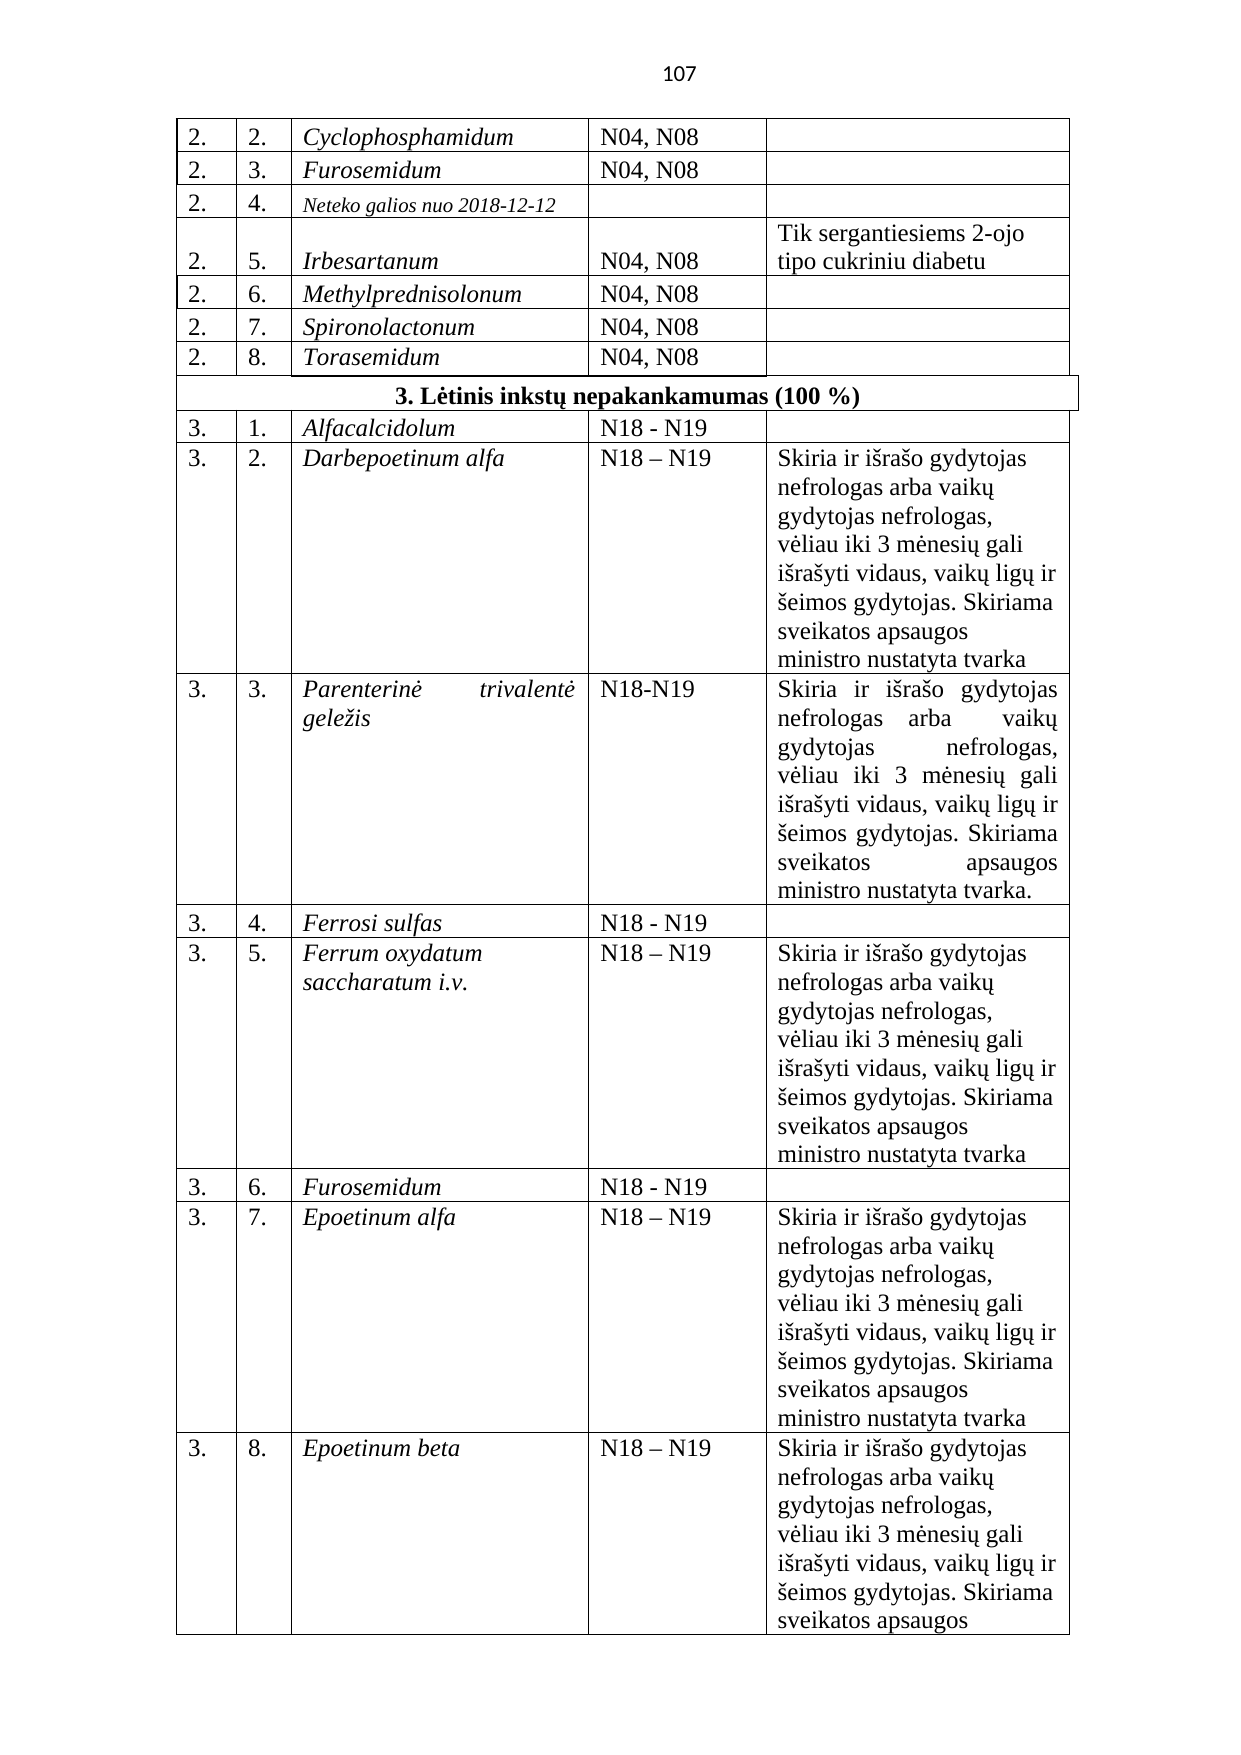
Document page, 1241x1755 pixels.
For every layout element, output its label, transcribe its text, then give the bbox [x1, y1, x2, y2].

table_cell [1099, 673, 1103, 904]
table_cell [1109, 442, 1123, 673]
table_cell [1074, 1168, 1079, 1201]
table_cell [1099, 375, 1103, 409]
table_cell [1074, 118, 1079, 151]
table_cell [767, 276, 1069, 308]
table_cell [1074, 1201, 1079, 1432]
table_cell [1088, 341, 1093, 375]
table_cell [1088, 1432, 1093, 1634]
table_cell [1099, 275, 1103, 308]
table_cell [1084, 904, 1088, 937]
table_cell [1074, 1432, 1079, 1634]
table_cell [1103, 275, 1109, 308]
table_cell [1074, 184, 1079, 217]
table_cell [1103, 904, 1109, 937]
table_cell N18 - N19 [589, 905, 766, 937]
table_cell 4. [237, 185, 291, 217]
table_cell [1099, 217, 1103, 275]
table_cell 2. [237, 443, 291, 673]
table_cell 3. [237, 674, 291, 904]
table_cell [1109, 937, 1123, 1168]
table_cell [1093, 217, 1099, 275]
table_cell [1103, 217, 1109, 275]
table_cell [1093, 275, 1099, 308]
table_cell 2. [177, 185, 236, 217]
table_cell [1088, 442, 1093, 673]
table_cell [1079, 1201, 1083, 1432]
table_cell [1088, 937, 1093, 1168]
table_cell [1103, 937, 1109, 1168]
table_cell Methylprednisolonum [292, 276, 588, 308]
table_cell Neteko galios nuo 2018-12-12 [292, 185, 588, 217]
table_cell [1074, 341, 1079, 375]
table_cell 3. Lėtinis inkstų nepakankamumas (100 %) [177, 376, 1078, 409]
table_cell [1088, 673, 1093, 904]
table_cell [1074, 151, 1079, 184]
table_cell Furosemidum [292, 1169, 588, 1201]
table_cell N04, N08 [589, 276, 766, 308]
table_cell [1074, 904, 1079, 937]
table_cell [1084, 151, 1088, 184]
table_cell 2. [178, 119, 236, 151]
table_cell 8. [237, 1433, 291, 1634]
table_cell N18 - N19 [589, 411, 766, 442]
table_cell N04, N08 [589, 218, 766, 275]
table_cell Cyclophosphamidum [292, 119, 588, 151]
table_cell [1079, 375, 1083, 409]
table_cell [1093, 1432, 1099, 1634]
table_cell [767, 185, 1069, 217]
table_cell [1088, 217, 1093, 275]
table_cell [1084, 937, 1088, 1168]
table_cell 3. [177, 1202, 236, 1432]
table_cell [1093, 375, 1099, 409]
table_cell [1088, 1201, 1093, 1432]
table_cell Skiria ir išrašo gydytojas nefrologas arba vaikų gydytojas nefrologas, vėliau iki 3 mėnesių gali išrašyti vidaus, vaikų ligų ir šeimos gydytojas. Skiriama sveikatos apsaugos [767, 1433, 1069, 1634]
table_cell [1088, 118, 1093, 151]
table_cell 3. [177, 905, 236, 937]
table_cell [1088, 410, 1093, 442]
table_cell [1079, 341, 1083, 375]
table_cell [1084, 442, 1088, 673]
table_cell [1079, 937, 1083, 1168]
table_cell [1103, 341, 1109, 375]
table_cell Alfacalcidolum [292, 411, 588, 442]
table_cell [1079, 151, 1083, 184]
table_cell Skiria ir išrašo gydytojas nefrologas arba vaikų gydytojas nefrologas, vėliau iki 3 mėnesių gali išrašyti vidaus, vaikų ligų ir šeimos gydytojas. Skiriama sveikatos apsaugos ministro nustatyta tvarka [767, 938, 1069, 1168]
table_cell 6. [237, 1169, 291, 1201]
table_cell [1084, 184, 1088, 217]
table_cell [1109, 1201, 1123, 1432]
table_cell 3. [177, 443, 236, 673]
table_cell [1093, 341, 1099, 375]
table_cell 2. [177, 342, 236, 375]
table_cell 2. [237, 119, 291, 151]
table_cell [1099, 118, 1103, 151]
table_cell 2. [177, 309, 236, 341]
table_cell N04, N08 [589, 119, 766, 151]
table_cell 7. [237, 1202, 291, 1432]
table_cell Spironolactonum [292, 309, 588, 341]
table_cell [1084, 308, 1088, 341]
table_cell [1084, 673, 1088, 904]
table_cell Skiria ir išrašo gydytojas nefrologas arba vaikų gydytojas nefrologas, vėliau iki 3 mėnesių gali išrašyti vidaus, vaikų ligų ir šeimos gydytojas. Skiriama sveikatos apsaugos ministro nustatyta tvarka. [767, 674, 1069, 904]
table_cell [1079, 217, 1083, 275]
table_cell [1079, 410, 1083, 442]
table_cell N04, N08 [589, 342, 766, 375]
table_cell [1079, 308, 1083, 341]
table_cell [1093, 308, 1099, 341]
table_cell 2. [178, 152, 236, 184]
table_cell 3. [177, 1433, 236, 1634]
table_cell N18-N19 [589, 674, 766, 904]
table_cell [1093, 1201, 1099, 1432]
table_cell [1093, 184, 1099, 217]
table_cell 2. [178, 276, 236, 308]
table_cell [1103, 673, 1109, 904]
table_cell [1088, 904, 1093, 937]
table_cell [1109, 673, 1123, 904]
table_cell [1109, 217, 1123, 275]
table_cell Skiria ir išrašo gydytojas nefrologas arba vaikų gydytojas nefrologas, vėliau iki 3 mėnesių gali išrašyti vidaus, vaikų ligų ir šeimos gydytojas. Skiriama sveikatos apsaugos ministro nustatyta tvarka [767, 443, 1069, 673]
table_cell [1084, 1201, 1088, 1432]
table_cell 3. [177, 1169, 236, 1201]
table_cell Torasemidum [292, 342, 588, 375]
table_cell Irbesartanum [292, 218, 588, 275]
table_cell [1099, 341, 1103, 375]
table_cell [767, 119, 1069, 151]
table_cell [1074, 673, 1079, 904]
table_cell [1093, 904, 1099, 937]
table_cell [1099, 442, 1103, 673]
table_cell 2. [177, 218, 236, 275]
table_cell [1093, 442, 1099, 673]
table_cell [767, 309, 1069, 341]
table_cell [1109, 410, 1123, 442]
table_cell 5. [237, 938, 291, 1168]
table_cell [767, 1169, 1069, 1201]
table_cell 7. [237, 309, 291, 341]
table_cell [1079, 1168, 1083, 1201]
table_cell [1099, 151, 1103, 184]
table_cell 8. [237, 342, 291, 375]
table_cell [1099, 308, 1103, 341]
table_cell [1099, 904, 1103, 937]
table_cell [1074, 937, 1079, 1168]
table_cell [1079, 904, 1083, 937]
table_cell [1084, 275, 1088, 308]
table_cell [1103, 118, 1109, 151]
table_cell [1079, 184, 1083, 217]
table_cell [1109, 184, 1123, 217]
table_cell [1099, 1432, 1103, 1634]
table_cell [1074, 308, 1079, 341]
table_cell Epoetinum alfa [292, 1202, 588, 1432]
table_cell N18 - N19 [589, 1169, 766, 1201]
table_cell [1088, 375, 1093, 409]
table_cell [1088, 1168, 1093, 1201]
table_cell [1109, 1168, 1123, 1201]
table_cell [1103, 308, 1109, 341]
table_cell [1109, 118, 1123, 151]
table_cell [767, 905, 1069, 937]
table_cell [1103, 375, 1109, 409]
table_cell [1103, 442, 1109, 673]
table_cell [1079, 118, 1083, 151]
table_cell Ferrosi sulfas [292, 905, 588, 937]
table_cell [1074, 275, 1079, 308]
table_cell [1103, 1168, 1109, 1201]
table_cell [1109, 904, 1123, 937]
table_cell [1109, 341, 1123, 375]
table_cell [1093, 151, 1099, 184]
table_cell [1079, 442, 1083, 673]
table_cell [767, 342, 1069, 375]
table_cell [1109, 308, 1123, 341]
table_cell [1109, 151, 1123, 184]
table_cell [1099, 184, 1103, 217]
table_cell [1093, 673, 1099, 904]
table_cell [1093, 410, 1099, 442]
table_cell 1. [237, 411, 291, 442]
table_cell [1084, 217, 1088, 275]
table_cell [1079, 1432, 1083, 1634]
table_cell N18 – N19 [589, 443, 766, 673]
table_cell 5. [237, 218, 291, 275]
table_cell [1103, 410, 1109, 442]
table_cell Ferrum oxydatum saccharatum i.v. [292, 938, 588, 1168]
table_cell [1099, 410, 1103, 442]
table_cell [1084, 118, 1088, 151]
table_cell 3. [177, 674, 236, 904]
table_cell 4. [237, 905, 291, 937]
table_cell [1084, 375, 1088, 409]
table_cell [1103, 1432, 1109, 1634]
table_cell [767, 152, 1069, 184]
table_cell [1093, 118, 1099, 151]
table_cell [1084, 1168, 1088, 1201]
table_cell 3. [177, 411, 236, 442]
table_cell 3. [177, 938, 236, 1168]
table_cell [589, 185, 766, 217]
table_cell [1084, 1432, 1088, 1634]
table_cell [1084, 341, 1088, 375]
table_cell [1099, 1201, 1103, 1432]
table_cell N18 – N19 [589, 1433, 766, 1634]
table_cell Darbepoetinum alfa [292, 443, 588, 673]
table_cell [1109, 275, 1123, 308]
table_cell Epoetinum beta [292, 1433, 588, 1634]
table_cell [1109, 375, 1123, 409]
table_cell [1079, 673, 1083, 904]
table_cell [1093, 937, 1099, 1168]
table_cell [1109, 1432, 1123, 1634]
table_cell Tik sergantiesiems 2-ojo tipo cukriniu diabetu [767, 218, 1069, 275]
table_cell [1099, 1168, 1103, 1201]
table_cell [1088, 308, 1093, 341]
table_cell [767, 411, 1069, 442]
table_cell [1088, 275, 1093, 308]
table_cell N04, N08 [589, 152, 766, 184]
table_cell [1084, 410, 1088, 442]
table_cell N18 – N19 [589, 938, 766, 1168]
table_cell Skiria ir išrašo gydytojas nefrologas arba vaikų gydytojas nefrologas, vėliau iki 3 mėnesių gali išrašyti vidaus, vaikų ligų ir šeimos gydytojas. Skiriama sveikatos apsaugos ministro nustatyta tvarka [767, 1202, 1069, 1432]
table_cell N04, N08 [589, 309, 766, 341]
table_cell [1074, 411, 1079, 442]
table_cell N18 – N19 [589, 1202, 766, 1432]
table_cell 3. [237, 152, 291, 184]
table_cell [1103, 184, 1109, 217]
table_cell [1079, 275, 1083, 308]
table_cell [1088, 151, 1093, 184]
table_cell [1099, 937, 1103, 1168]
table_cell [1093, 1168, 1099, 1201]
table_cell [1103, 151, 1109, 184]
table_cell 6. [237, 276, 291, 308]
table_cell Parenterinė trivalentė geležis [292, 674, 588, 904]
table_cell [1088, 184, 1093, 217]
table_cell [1103, 1201, 1109, 1432]
table_cell Furosemidum [292, 152, 588, 184]
table_cell [1074, 217, 1079, 275]
table_cell [1074, 442, 1079, 673]
